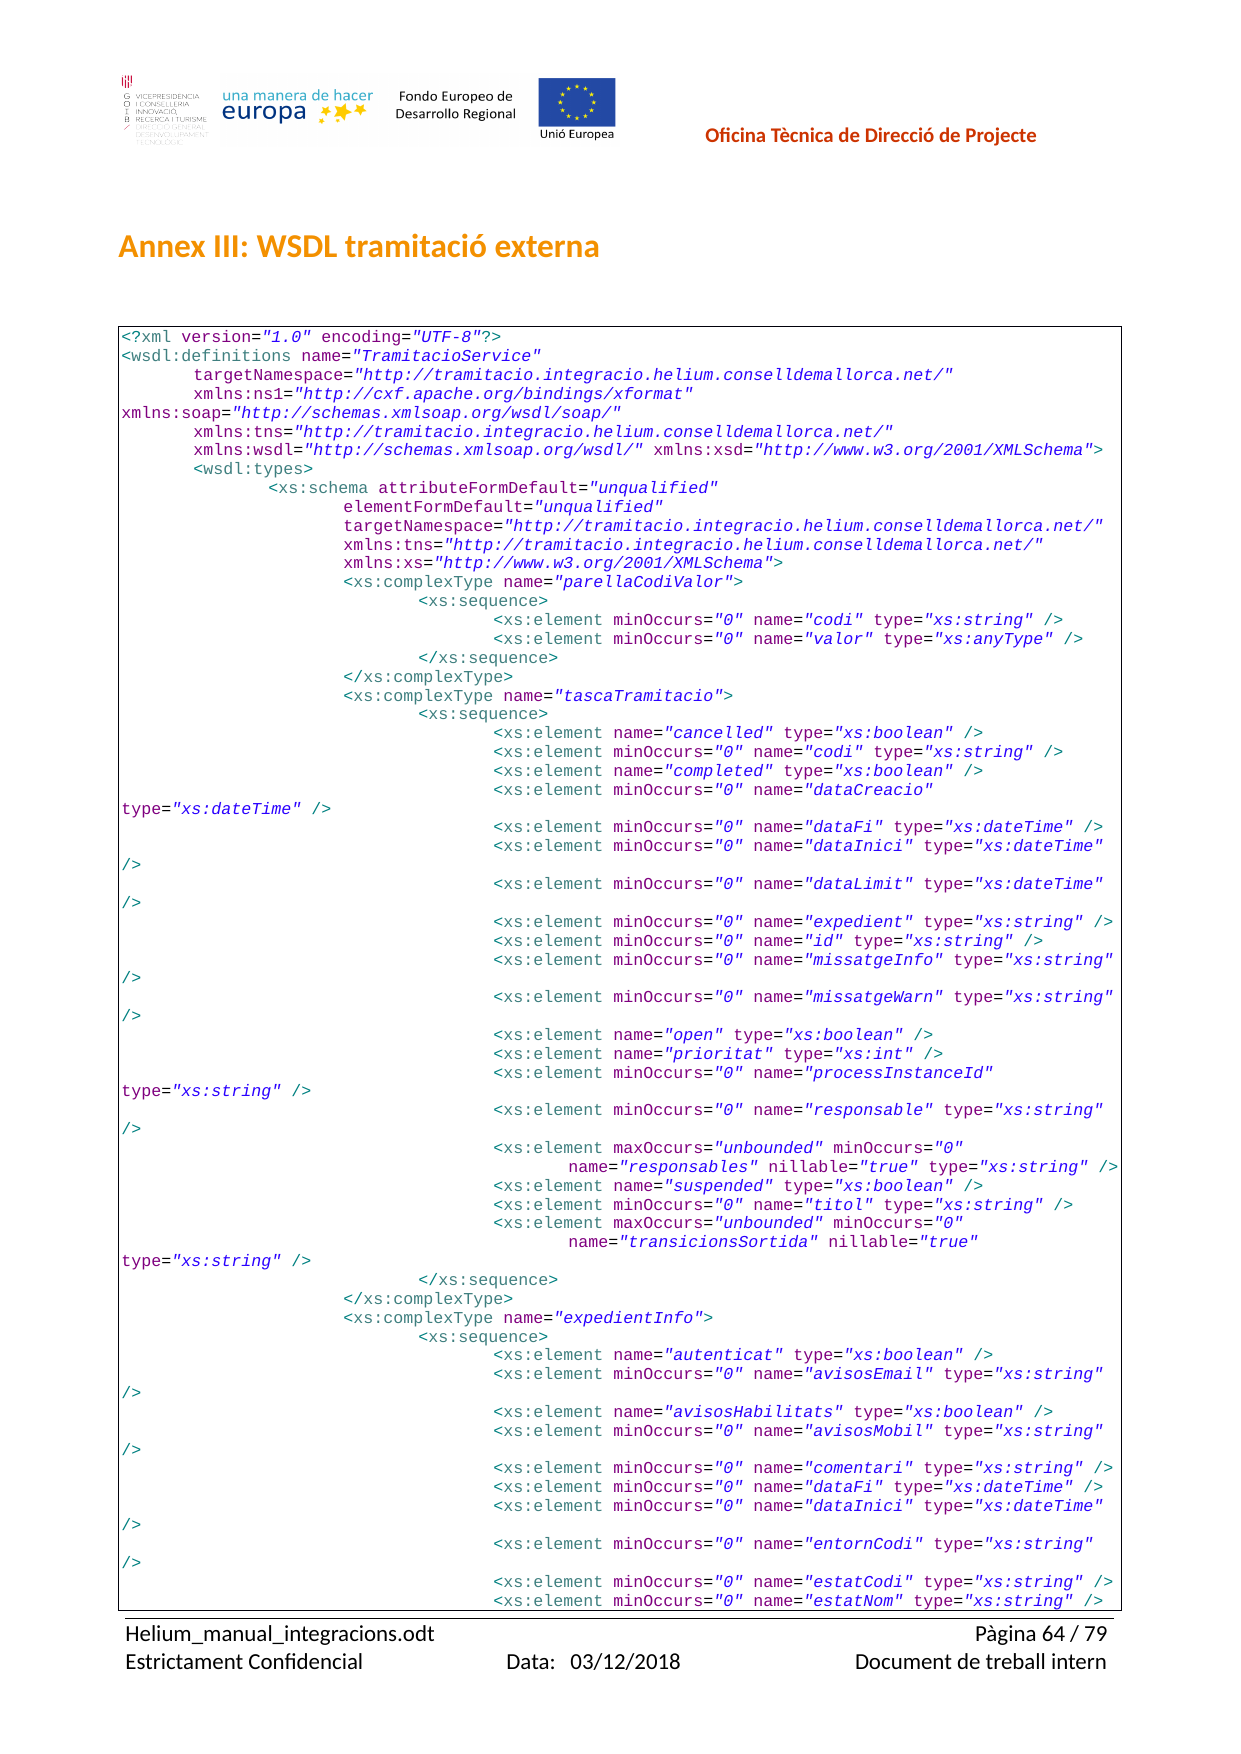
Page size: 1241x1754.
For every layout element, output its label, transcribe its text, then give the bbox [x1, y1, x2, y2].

text <xs:element minOccurs="0" name="dataCreacio" type="xs:dateTime" /> [119, 778, 1121, 816]
text <xs:element minOccurs="0" name="processInstanceId" type="xs:string" /> [119, 1061, 1121, 1099]
text <?xml version="1.0" encoding="UTF-8"?> [119, 327, 1121, 344]
text name="responsables" nillable="true" type="xs:string" /> [119, 1155, 1121, 1174]
text <xs:element minOccurs="0" name="dataLimit" type="xs:dateTime" /> [119, 872, 1121, 910]
text </xs:complexType> [119, 1287, 1121, 1306]
text xmlns:xs="http://www.w3.org/2001/XMLSchema"> [119, 552, 1121, 571]
text <xs:element minOccurs="0" name="expedient" type="xs:string" /> [119, 910, 1121, 929]
text <xs:element minOccurs="0" name="dataFi" type="xs:dateTime" /> [119, 816, 1121, 835]
text <xs:complexType name="tascaTramitacio"> [119, 684, 1121, 703]
text <xs:schema attributeFormDefault="unqualified" [119, 477, 1121, 495]
text </xs:complexType> [119, 665, 1121, 684]
text <xs:element minOccurs="0" name="entornCodi" type="xs:string" /> [119, 1532, 1121, 1570]
text <wsdl:definitions name="TramitacioService" [119, 344, 1121, 363]
text <xs:element minOccurs="0" name="dataInici" type="xs:dateTime" /> [119, 1495, 1121, 1532]
text <xs:element minOccurs="0" name="dataInici" type="xs:dateTime" /> [119, 835, 1121, 872]
subtitle Annex III: WSDL tramitació externa [118, 225, 1122, 266]
text <xs:element minOccurs="0" name="id" type="xs:string" /> [119, 929, 1121, 948]
text <xs:element minOccurs="0" name="estatCodi" type="xs:string" /> [119, 1570, 1121, 1589]
text <xs:complexType name="expedientInfo"> [119, 1306, 1121, 1325]
text <xs:element minOccurs="0" name="missatgeWarn" type="xs:string" /> [119, 986, 1121, 1023]
text <xs:element maxOccurs="unbounded" minOccurs="0" [119, 1136, 1121, 1155]
picture [118, 73, 213, 147]
text elementFormDefault="unqualified" [119, 495, 1121, 514]
text <xs:element name="open" type="xs:boolean" /> [119, 1023, 1121, 1042]
text xmlns:wsdl="http://schemas.xmlsoap.org/wsdl/" xmlns:xsd="http://www.w3.org/2001/XMLSchema"> [119, 439, 1121, 458]
text <xs:element name="cancelled" type="xs:boolean" /> [119, 722, 1121, 741]
text <xs:element minOccurs="0" name="comentari" type="xs:string" /> [119, 1457, 1121, 1476]
text <xs:element maxOccurs="unbounded" minOccurs="0" [119, 1212, 1121, 1231]
text <xs:element name="autenticat" type="xs:boolean" /> [119, 1344, 1121, 1363]
text <xs:element name="completed" type="xs:boolean" /> [119, 759, 1121, 778]
text <xs:sequence> [119, 590, 1121, 608]
text targetNamespace="http://tramitacio.integracio.helium.conselldemallorca.net/" [119, 514, 1121, 533]
text xmlns:tns="http://tramitacio.integracio.helium.conselldemallorca.net/" [119, 533, 1121, 552]
text targetNamespace="http://tramitacio.integracio.helium.conselldemallorca.net/" [119, 363, 1121, 382]
text <xs:element minOccurs="0" name="dataFi" type="xs:dateTime" /> [119, 1476, 1121, 1495]
text <xs:element name="prioritat" type="xs:int" /> [119, 1042, 1121, 1061]
text <xs:sequence> [119, 1325, 1121, 1344]
text xmlns:ns1="http://cxf.apache.org/bindings/xformat" xmlns:soap="http://schemas.xmlsoap.org/wsdl/soap/" [119, 382, 1121, 420]
text <xs:element minOccurs="0" name="valor" type="xs:anyType" /> [119, 627, 1121, 646]
text name="transicionsSortida" nillable="true" type="xs:string" /> [119, 1231, 1121, 1268]
text <xs:element minOccurs="0" name="titol" type="xs:string" /> [119, 1193, 1121, 1212]
text <wsdl:types> [119, 458, 1121, 477]
text <xs:element minOccurs="0" name="avisosEmail" type="xs:string" /> [119, 1363, 1121, 1400]
picture [219, 73, 621, 147]
text <xs:element name="suspended" type="xs:boolean" /> [119, 1174, 1121, 1193]
text <xs:element minOccurs="0" name="avisosMobil" type="xs:string" /> [119, 1419, 1121, 1457]
text <xs:element minOccurs="0" name="responsable" type="xs:string" /> [119, 1099, 1121, 1136]
text </xs:sequence> [119, 646, 1121, 665]
text <xs:element minOccurs="0" name="estatNom" type="xs:string" /> [119, 1589, 1121, 1610]
text <xs:sequence> [119, 703, 1121, 722]
text <xs:element minOccurs="0" name="missatgeInfo" type="xs:string" /> [119, 948, 1121, 986]
text <xs:element minOccurs="0" name="codi" type="xs:string" /> [119, 608, 1121, 627]
text <xs:complexType name="parellaCodiValor"> [119, 571, 1121, 590]
text <xs:element name="avisosHabilitats" type="xs:boolean" /> [119, 1400, 1121, 1419]
text xmlns:tns="http://tramitacio.integracio.helium.conselldemallorca.net/" [119, 420, 1121, 439]
text <xs:element minOccurs="0" name="codi" type="xs:string" /> [119, 741, 1121, 759]
text </xs:sequence> [119, 1268, 1121, 1287]
